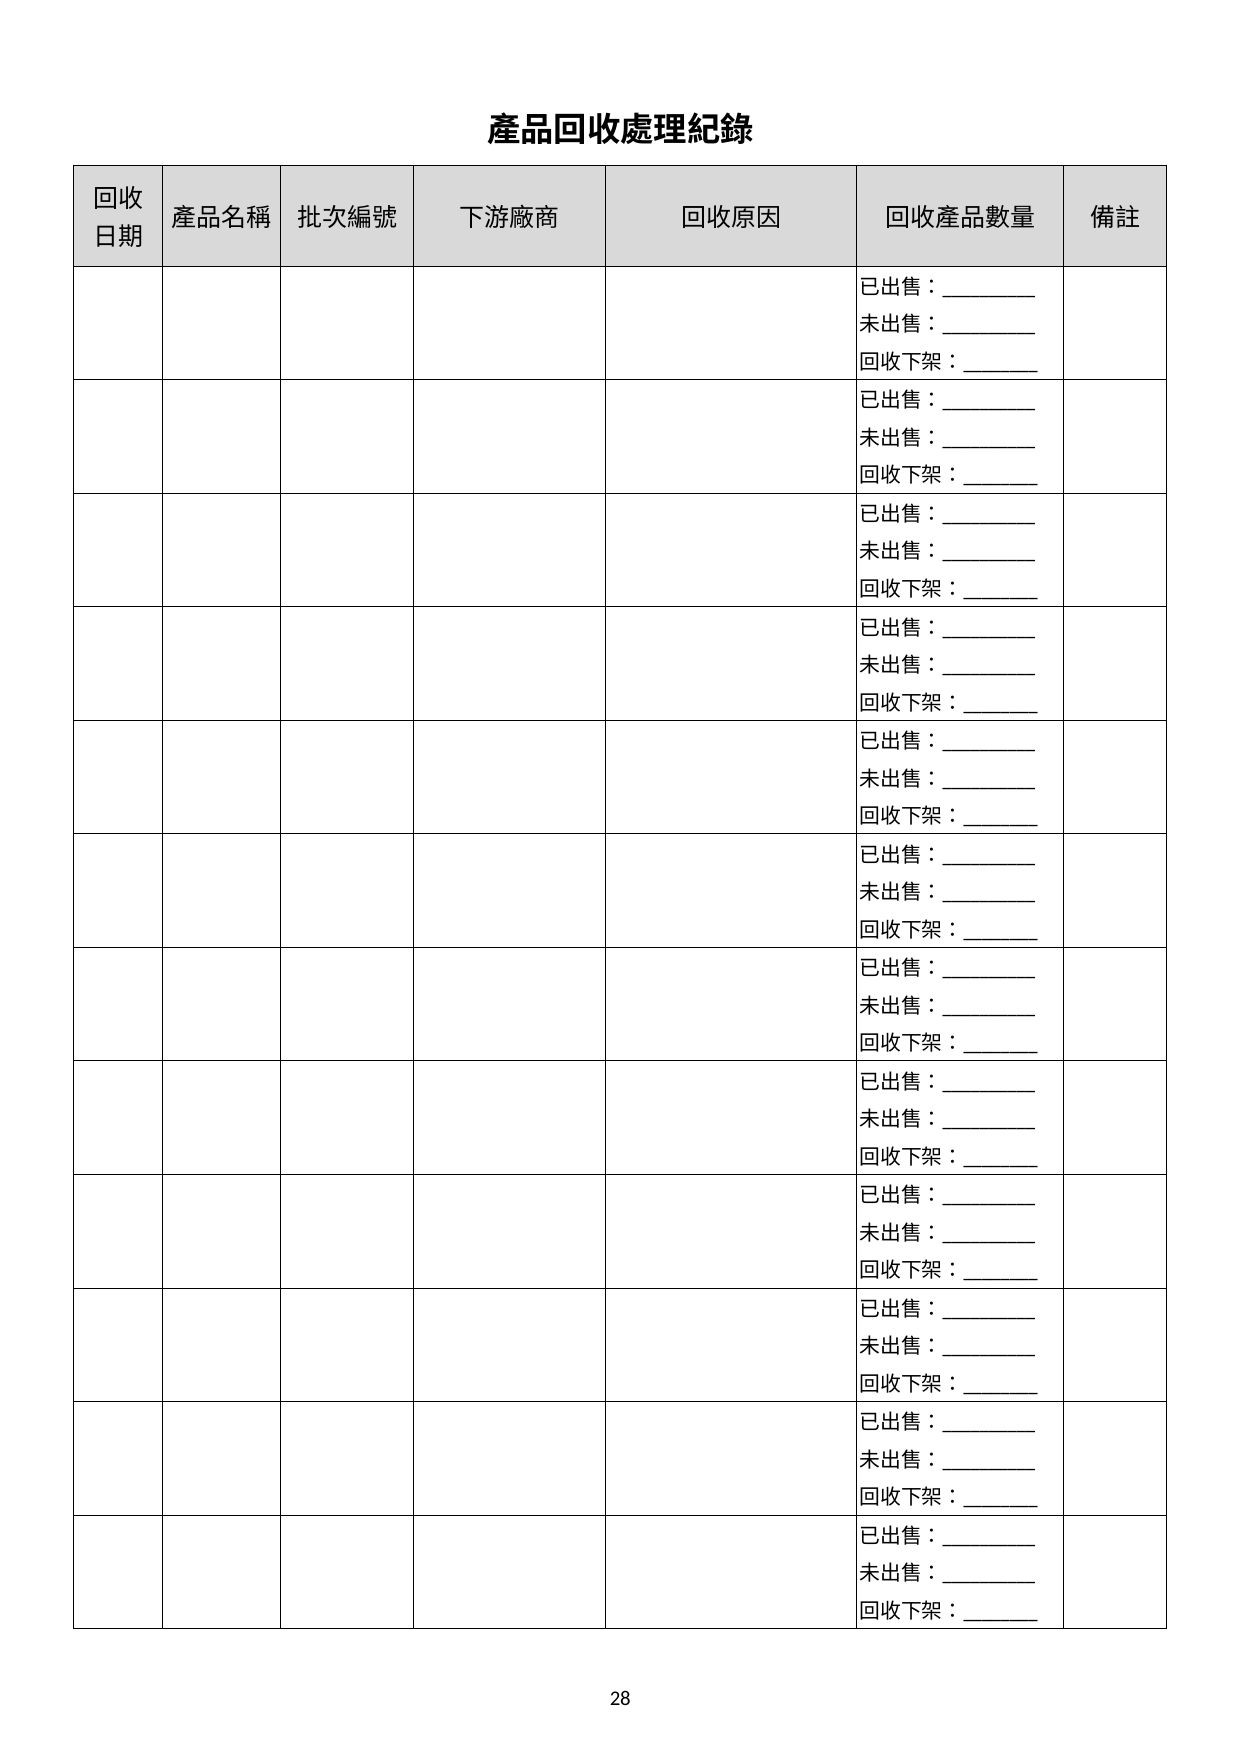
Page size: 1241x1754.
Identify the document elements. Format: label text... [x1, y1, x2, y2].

table_cell [74, 494, 162, 606]
table_cell [163, 1061, 280, 1174]
table_cell [414, 1516, 605, 1628]
table_cell [414, 948, 605, 1060]
table_cell [1064, 1289, 1166, 1401]
table_cell [1064, 1402, 1166, 1514]
table_cell 已出售：__________ 未出售：__________ 回收下架：________ [857, 1516, 1063, 1628]
table_cell [606, 1289, 856, 1401]
table_cell [606, 1516, 856, 1628]
table_cell [606, 834, 856, 947]
table_header 回收 日期 [74, 166, 162, 266]
table_cell [414, 1289, 605, 1401]
table_cell [414, 1175, 605, 1287]
table_cell [163, 1516, 280, 1628]
table_cell [414, 1402, 605, 1514]
table_cell [1064, 607, 1166, 720]
table_cell [606, 948, 856, 1060]
table_cell [414, 834, 605, 947]
table_cell [281, 1175, 413, 1287]
table_cell [1064, 1175, 1166, 1287]
table_header 回收產品數量 [857, 166, 1063, 266]
table_cell [163, 267, 280, 379]
table_cell [74, 380, 162, 493]
table_cell [606, 1402, 856, 1514]
table_cell 已出售：__________ 未出售：__________ 回收下架：________ [857, 607, 1063, 720]
table_cell [281, 1402, 413, 1514]
table_cell [74, 1402, 162, 1514]
table_cell [606, 1061, 856, 1174]
table_header 產品名稱 [163, 166, 280, 266]
table_header 批次編號 [281, 166, 413, 266]
table_cell [74, 1061, 162, 1174]
table_cell [163, 380, 280, 493]
subtitle 產品回收處理紀錄 [75, 89, 1165, 164]
table_cell [163, 1175, 280, 1287]
table_cell 已出售：__________ 未出售：__________ 回收下架：________ [857, 1175, 1063, 1287]
table_cell [74, 267, 162, 379]
table_cell 已出售：__________ 未出售：__________ 回收下架：________ [857, 1402, 1063, 1514]
table_cell [163, 1289, 280, 1401]
table_cell [1064, 1516, 1166, 1628]
table_cell [281, 834, 413, 947]
table_cell 已出售：__________ 未出售：__________ 回收下架：________ [857, 1061, 1063, 1174]
table_cell [414, 494, 605, 606]
table_cell 已出售：__________ 未出售：__________ 回收下架：________ [857, 834, 1063, 947]
table_cell [163, 494, 280, 606]
table_cell [74, 607, 162, 720]
table_cell [74, 834, 162, 947]
table_cell [163, 948, 280, 1060]
table_cell [281, 607, 413, 720]
table_cell [281, 380, 413, 493]
table_cell [163, 607, 280, 720]
table_cell [74, 1516, 162, 1628]
table_cell [414, 721, 605, 833]
table_cell 已出售：__________ 未出售：__________ 回收下架：________ [857, 948, 1063, 1060]
table_cell [281, 1516, 413, 1628]
table_header 下游廠商 [414, 166, 605, 266]
table_cell [163, 834, 280, 947]
table_cell [281, 267, 413, 379]
table_cell [606, 267, 856, 379]
table_cell [74, 948, 162, 1060]
table_cell [163, 721, 280, 833]
table_cell [281, 494, 413, 606]
table_cell [414, 380, 605, 493]
table_cell [1064, 494, 1166, 606]
table_cell [606, 721, 856, 833]
table_cell 已出售：__________ 未出售：__________ 回收下架：________ [857, 721, 1063, 833]
table_cell [414, 607, 605, 720]
table_cell [281, 948, 413, 1060]
table_cell 已出售：__________ 未出售：__________ 回收下架：________ [857, 380, 1063, 493]
table_cell 已出售：__________ 未出售：__________ 回收下架：________ [857, 1289, 1063, 1401]
table_cell [163, 1402, 280, 1514]
table_cell [1064, 1061, 1166, 1174]
table_cell [606, 380, 856, 493]
table_cell 已出售：__________ 未出售：__________ 回收下架：________ [857, 267, 1063, 379]
table_cell [606, 1175, 856, 1287]
table_cell [74, 721, 162, 833]
table_cell [1064, 721, 1166, 833]
table_cell [74, 1175, 162, 1287]
table_cell [281, 1289, 413, 1401]
table_cell [281, 1061, 413, 1174]
table_cell [606, 607, 856, 720]
table_cell [1064, 834, 1166, 947]
table_cell [1064, 948, 1166, 1060]
table_header 回收原因 [606, 166, 856, 266]
table_cell [414, 267, 605, 379]
table_cell [1064, 380, 1166, 493]
table_cell [1064, 267, 1166, 379]
table_header 備註 [1064, 166, 1166, 266]
table_cell [414, 1061, 605, 1174]
table_cell 已出售：__________ 未出售：__________ 回收下架：________ [857, 494, 1063, 606]
table_cell [606, 494, 856, 606]
table_cell [281, 721, 413, 833]
table_cell [74, 1289, 162, 1401]
